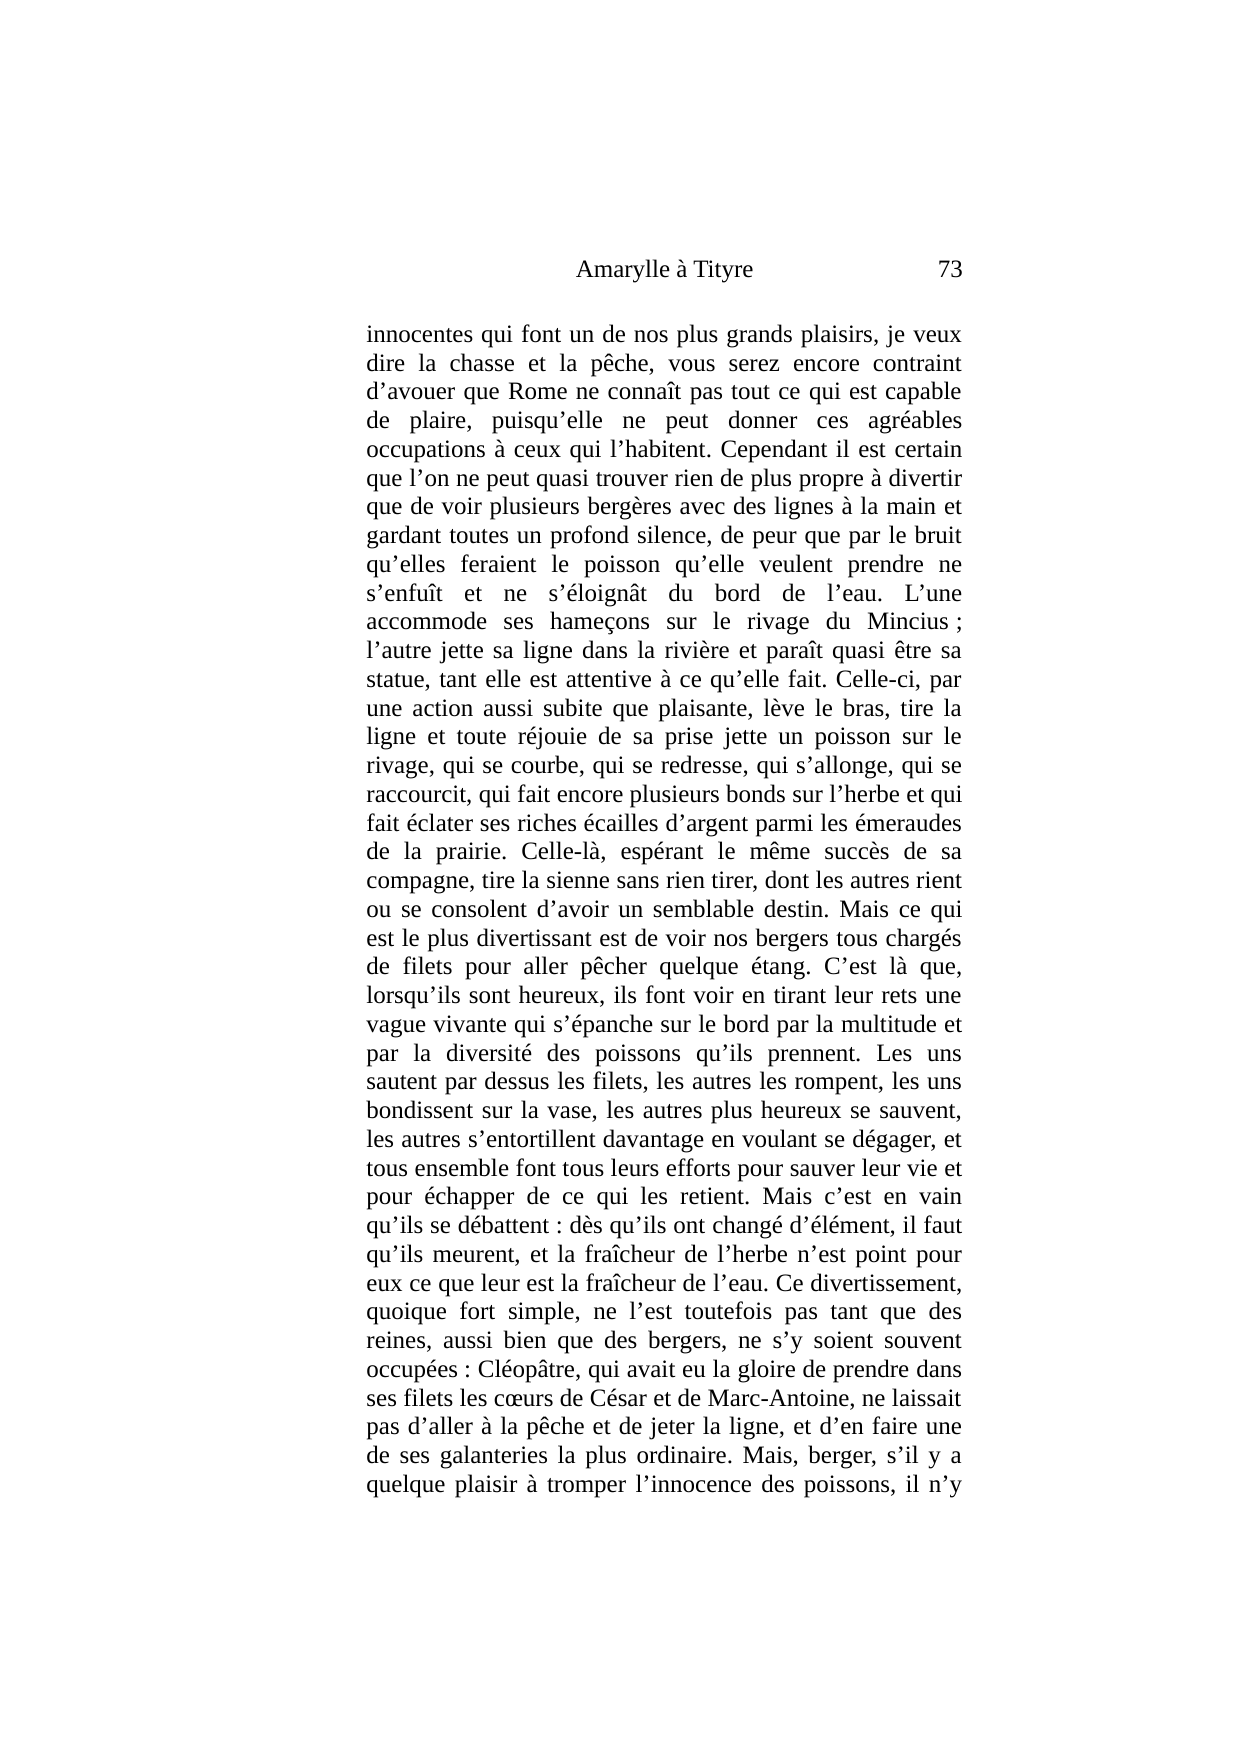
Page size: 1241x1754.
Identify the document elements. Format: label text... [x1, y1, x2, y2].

text innocentes qui font un de nos plus grands plaisirs, je veux dire la chasse et la pêche, vous serez encore contraint d’avouer que Rome ne connaît pas tout ce qui est capable de plaire, puisqu’elle ne peut donner ces agréables occupations à ceux qui l’habitent. Cependant il est certain que l’on ne peut quasi trouver rien de plus propre à divertir que de voir plusieurs bergères avec des lignes à la main et gardant toutes un profond silence, de peur que par le bruit qu’elles feraient le poisson qu’elle veulent prendre ne s’enfuît et ne s’éloignât du bord de l’eau. L’une accommode ses hameçons sur le rivage du Mincius ; l’autre jette sa ligne dans la rivière et paraît quasi être sa statue, tant elle est attentive à ce qu’elle fait. Celle-ci, par une action aussi subite que plaisante, lève le bras, tire la ligne et toute réjouie de sa prise jette un poisson sur le rivage, qui se courbe, qui se redresse, qui s’allonge, qui se raccourcit, qui fait encore plusieurs bonds sur l’herbe et qui fait éclater ses riches écailles d’argent parmi les émeraudes de la prairie. Celle-là, espérant le même succès de sa compagne, tire la sienne sans rien tirer, dont les autres rient ou se consolent d’avoir un semblable destin. Mais ce qui est le plus divertissant est de voir nos bergers tous chargés de filets pour aller pêcher quelque étang. C’est là que, lorsqu’ils sont heureux, ils font voir en tirant leur rets une vague vivante qui s’épanche sur le bord par la multitude et par la diversité des poissons qu’ils prennent. Les uns sautent par dessus les filets, les autres les rompent, les uns bondissent sur la vase, les autres plus heureux se sauvent, les autres s’entortillent davantage en voulant se dégager, et tous ensemble font tous leurs efforts pour sauver leur vie et pour échapper de ce qui les retient. Mais c’est en vain qu’ils se débattent : dès qu’ils ont changé d’élément, il faut qu’ils meurent, et la fraîcheur de l’herbe n’est point pour eux ce que leur est la fraîcheur de l’eau. Ce divertissement, quoique fort simple, ne l’est toutefois pas tant que des reines, aussi bien que des bergers, ne s’y soient souvent occupées : Cléopâtre, qui avait eu la gloire de prendre dans ses filets les cœurs de César et de Marc-Antoine, ne laissait pas d’aller à la pêche et de jeter la ligne, et d’en faire une de ses galanteries la plus ordinaire. Mais, berger, s’il y a quelque plaisir à tromper l’innocence des poissons, il n’y [366, 319, 963, 1498]
